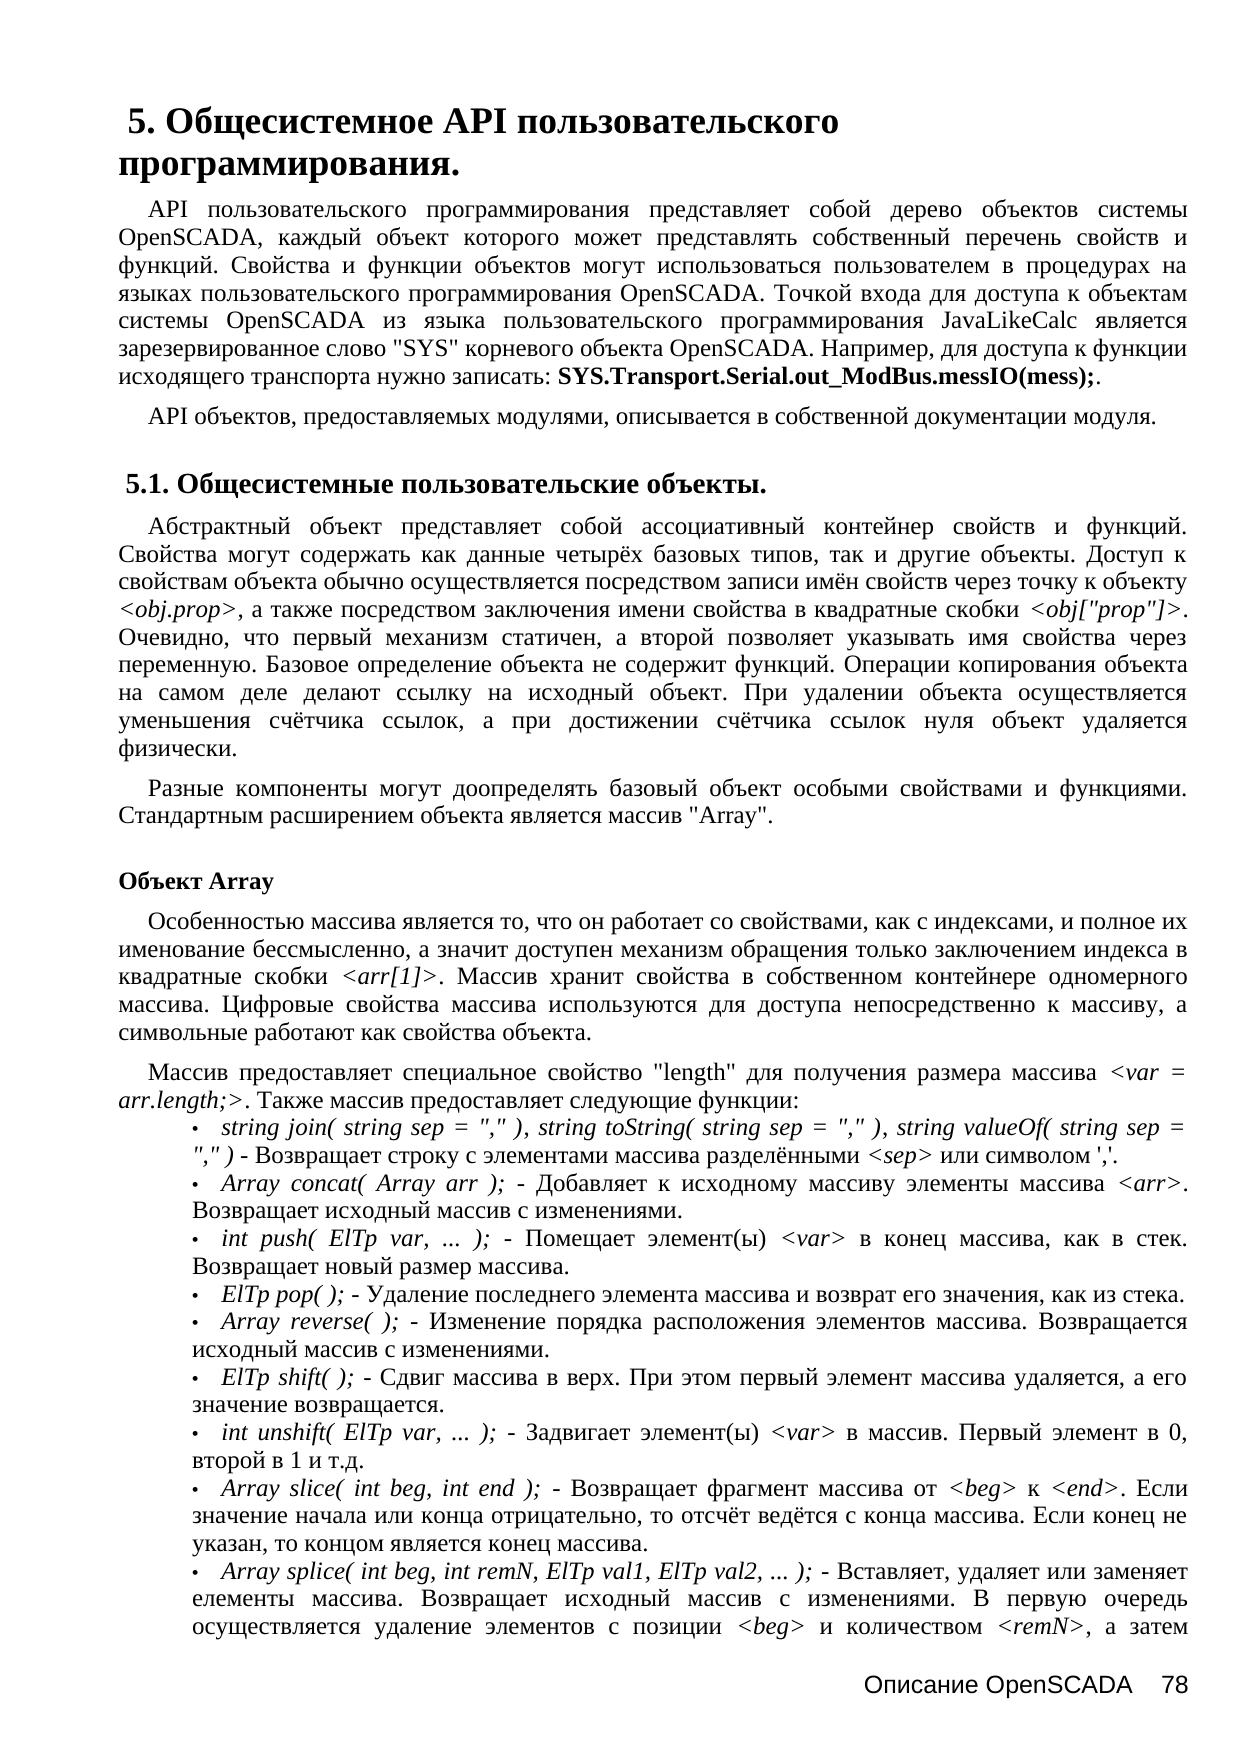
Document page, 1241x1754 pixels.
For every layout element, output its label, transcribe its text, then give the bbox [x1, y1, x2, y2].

list string join( string sep = "," ), string toString( string sep = "," ), string valueOf( string sep = "," ) - Возвращает строку с элементами массива разделёнными <sep> или символом ','. [162, 1113, 1188, 1169]
text API пользовательского программирования представляет собой дерево объектов системы OpenSCADA, каждый объект которого может представлять собственный перечень свойств и функций. Свойства и функции объектов могут использоваться пользователем в процедурах на языках пользовательского программирования OpenSCADA. Точкой входа для доступа к объектам системы OpenSCADA из языка пользовательского программирования JavaLikeCalc является зарезервированное слово "SYS" корневого объекта OpenSCADA. Например, для доступа к функции исходящего транспорта нужно записать: SYS.Transport.Serial.out_ModBus.messIO(mess);. [118, 196, 1188, 389]
text Особенностью массива является то, что он работает со свойствами, как с индексами, и полное их именование бессмысленно, а значит доступен механизм обращения только заключением индекса в квадратные скобки <arr[1]>. Массив хранит свойства в собственном контейнере одномерного массива. Цифровые свойства массива используются для доступа непосредственно к массиву, а символьные работают как свойства объекта. [118, 907, 1188, 1046]
subtitle 5.1. Общесистемные пользовательские объекты. [118, 467, 1188, 499]
text Разные компоненты могут доопределять базовый объект особыми свойствами и функциями. Стандартным расширением объекта является массив "Array". [118, 774, 1188, 829]
subtitle 5. Общесистемное API пользовательского программирования. [118, 100, 1188, 183]
list Array splice( int beg, int remN, ElTp val1, ElTp val2, ... ); - Вставляет, удаляет или заменяет елементы массива. Возвращает исходный массив с изменениями. В первую очередь осуществляется удаление элементов с позиции <beg> и количеством <remN>, а затем [162, 1557, 1188, 1640]
text Абстрактный объект представляет собой ассоциативный контейнер свойств и функций. Свойства могут содержать как данные четырёх базовых типов, так и другие объекты. Доступ к свойствам объекта обычно осуществляется посредством записи имён свойств через точку к объекту <obj.prop>, а также посредством заключения имени свойства в квадратные скобки <obj["prop"]>. Очевидно, что первый механизм статичен, а второй позволяет указывать имя свойства через переменную. Базовое определение объекта не содержит функций. Операции копирования объекта на самом деле делают ссылку на исходный объект. При удалении объекта осуществляется уменьшения счётчика ссылок, а при достижении счётчика ссылок нуля объект удаляется физически. [118, 512, 1188, 761]
list ElTp shift( ); - Сдвиг массива в верх. При этом первый элемент массива удаляется, а его значение возвращается. [162, 1363, 1188, 1418]
text API объектов, предоставляемых модулями, описывается в собственной документации модуля. [118, 402, 1188, 430]
list int push( ElTp var, ... ); - Помещает элемент(ы) <var> в конец массива, как в стек. Возвращает новый размер массива. [162, 1224, 1188, 1280]
subtitle Объект Array [118, 867, 1188, 894]
text Массив предоставляет специальное свойство "length" для получения размера массива <var = arr.length;>. Также массив предоставляет следующие функции: [118, 1058, 1188, 1113]
list Array concat( Array arr ); - Добавляет к исходному массиву элементы массива <arr>. Возвращает исходный массив с изменениями. [162, 1169, 1188, 1224]
list Array slice( int beg, int end ); - Возвращает фрагмент массива от <beg> к <end>. Если значение начала или конца отрицательно, то отсчёт ведётся с конца массива. Если конец не указан, то концом является конец массива. [162, 1474, 1188, 1557]
list ElTp pop( ); - Удаление последнего элемента массива и возврат его значения, как из стека. [162, 1280, 1188, 1307]
list Array reverse( ); - Изменение порядка расположения элементов массива. Возвращается исходный массив с изменениями. [162, 1307, 1188, 1363]
list int unshift( ElTp var, ... ); - Задвигает элемент(ы) <var> в массив. Первый элемент в 0, второй в 1 и т.д. [162, 1418, 1188, 1474]
